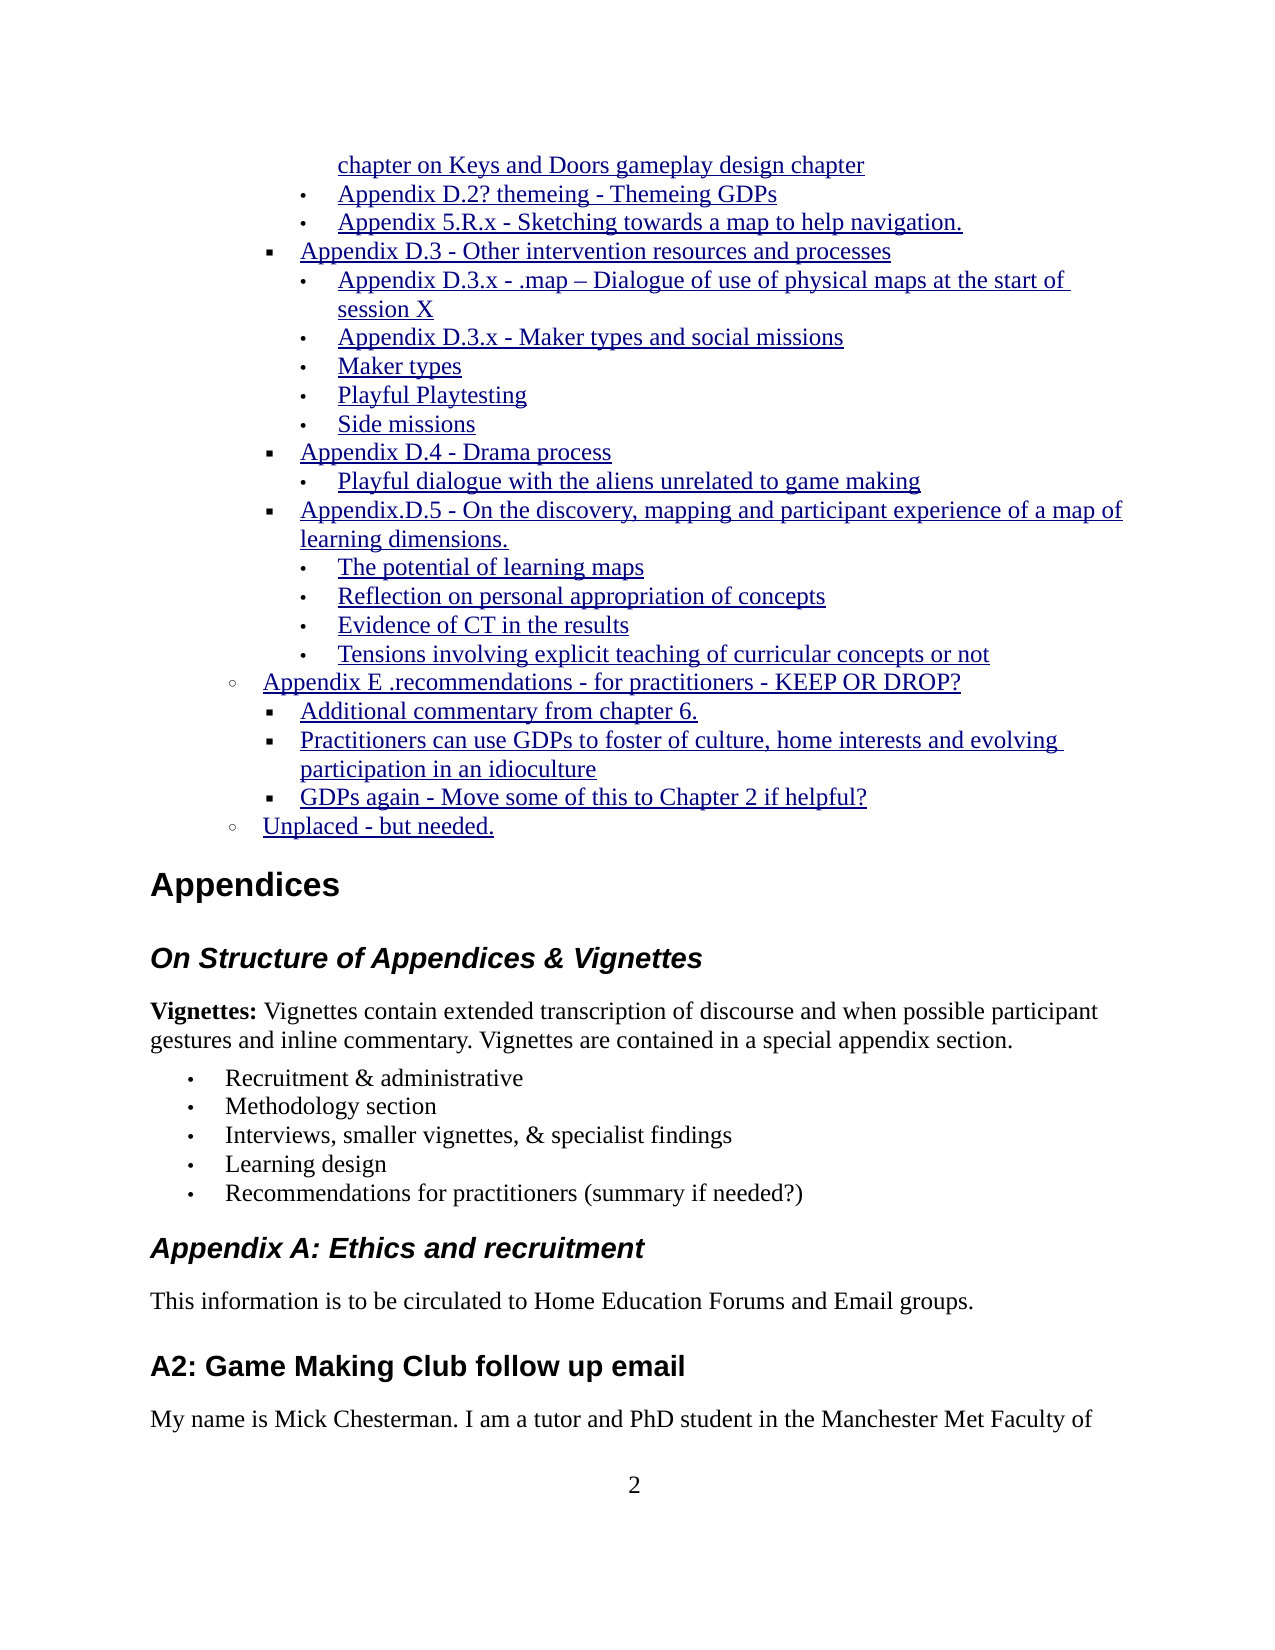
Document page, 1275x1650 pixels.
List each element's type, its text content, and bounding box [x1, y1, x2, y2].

list Maker types [300, 351, 1125, 380]
list Evidence of CT in the results [300, 610, 1125, 639]
subtitle Appendix A: Ethics and recruitment [150, 1231, 1125, 1265]
list Playful Playtesting [300, 380, 1125, 409]
list Side missions [300, 409, 1125, 437]
list Reflection on personal appropriation of concepts [300, 581, 1125, 610]
list Appendix D.3.x - Maker types and social missions [300, 322, 1125, 351]
list chapter on Keys and Doors gameplay design chapter [300, 150, 1125, 179]
list Appendix 5.R.x - Sketching towards a map to help navigation. [300, 207, 1125, 236]
list Practitioners can use GDPs to foster of culture, home interests and evolving participation in an idioculture [262, 725, 1125, 782]
list Unplaced - but needed. [225, 811, 1125, 840]
text This information is to be circulated to Home Education Forums and Email groups. [150, 1286, 1125, 1315]
list GDPs again - Move some of this to Chapter 2 if helpful? [262, 782, 1125, 811]
list Tensions involving explicit teaching of curricular concepts or not [300, 639, 1125, 667]
list Methodology section [187, 1091, 1125, 1120]
subtitle On Structure of Appendices & Vignettes [150, 941, 1125, 975]
list Playful dialogue with the aliens unrelated to game making [300, 466, 1125, 495]
list Recruitment & administrative [187, 1063, 1125, 1091]
list Appendix D.2? themeing - Themeing GDPs [300, 179, 1125, 207]
list Appendix D.3 - Other intervention resources and processes [262, 236, 1125, 265]
list The potential of learning maps [300, 552, 1125, 581]
list Appendix D.3.x - .map – Dialogue of use of physical maps at the start of session X [300, 265, 1125, 322]
list Appendix E .recommendations - for practitioners - KEEP OR DROP? [225, 667, 1125, 696]
list Learning design [187, 1149, 1125, 1178]
text Vignettes: Vignettes contain extended transcription of discourse and when possible participant gestures and inline commentary. Vignettes are contained in a special appendix section. [150, 996, 1125, 1054]
subtitle A2: Game Making Club follow up email [150, 1349, 1125, 1383]
text My name is Mick Chesterman. I am a tutor and PhD student in the Manchester Met Faculty of [150, 1404, 1125, 1433]
list Additional commentary from chapter 6. [262, 696, 1125, 725]
list Interviews, smaller vignettes, & specialist findings [187, 1120, 1125, 1149]
list Recommendations for practitioners (summary if needed?) [187, 1178, 1125, 1206]
list Appendix D.4 - Drama process [262, 437, 1125, 466]
subtitle Appendices [150, 865, 1125, 904]
list Appendix.D.5 - On the discovery, mapping and participant experience of a map of learning dimensions. [262, 495, 1125, 552]
